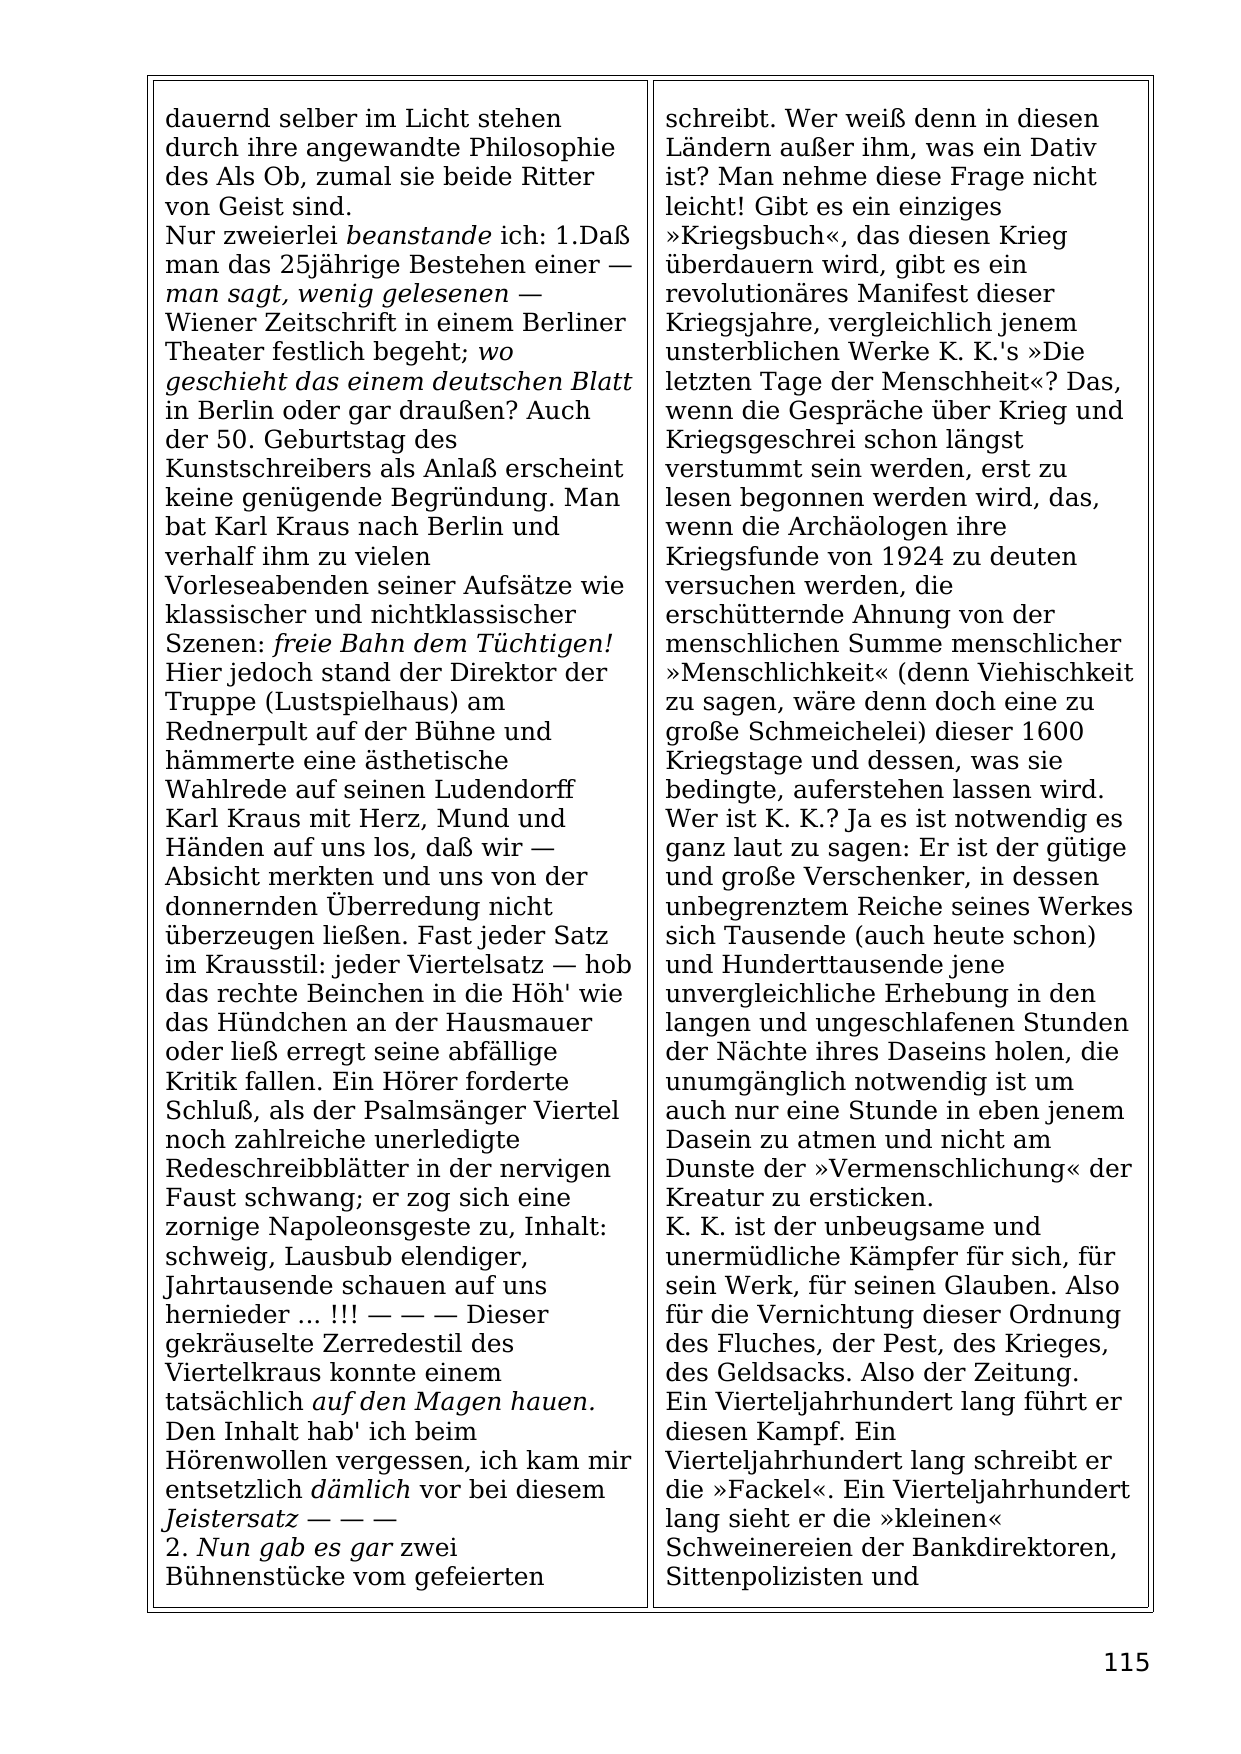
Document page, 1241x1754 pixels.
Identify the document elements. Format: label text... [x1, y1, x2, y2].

table_header schreibt. Wer weiß denn in diesen Ländern außer ihm, was ein Dativ ist? Man nehme diese Frage nicht leicht! Gibt es ein einziges »Kriegsbuch«, das diesen Krieg überdauern wird, gibt es ein revolutionäres Manifest dieser Kriegsjahre, vergleichlich jenem unsterblichen Werke K. K.'s »Die letzten Tage der Menschheit«? Das, wenn die Gespräche über Krieg und Kriegsgeschrei schon längst verstummt sein werden, erst zu lesen begonnen werden wird, das, wenn die Archäologen ihre Kriegsfunde von 1924 zu deuten versuchen werden, die erschütternde Ahnung von der menschlichen Summe menschlicher »Menschlichkeit« (denn Viehischkeit zu sagen, wäre denn doch eine zu große Schmeichelei) dieser 1600 Kriegstage und dessen, was sie bedingte, auferstehen lassen wird. Wer ist K. K.? Ja es ist notwendig es ganz laut zu sagen: Er ist der gütige und große Verschenker, in dessen unbegrenztem Reiche seines Werkes sich Tausende (auch heute schon) und Hunderttausende jene unvergleichliche Erhebung in den langen und ungeschlafenen Stunden der Nächte ihres Daseins holen, die unumgänglich notwendig ist um auch nur eine Stunde in eben jenem Dasein zu atmen und nicht am Dunste der »Vermenschlichung« der Kreatur zu ersticken. K. K. ist der unbeugsame und unermüdliche Kämpfer für sich, für sein Werk, für seinen Glauben. Also für die Vernichtung dieser Ordnung des Fluches, der Pest, des Krieges, des Geldsacks. Also der Zeitung. Ein Vierteljahrhundert lang führt er diesen Kampf. Ein Vierteljahrhundert lang schreibt er die »Fackel«. Ein Vierteljahrhundert lang sieht er die »kleinen« Schweinereien der Bankdirektoren, Sittenpolizisten und [650, 76, 1151, 1607]
table_header dauernd selber im Licht stehen durch ihre angewandte Philosophie des Als Ob, zumal sie beide Ritter von Geist sind. Nur zweierlei beanstande ich: 1.Daß man das 25jährige Bestehen einer — man sagt, wenig gelesenen — Wiener Zeitschrift in einem Berliner Theater festlich begeht; wo geschieht das einem deutschen Blatt in Berlin oder gar draußen? Auch der 50. Geburtstag des Kunstschreibers als Anlaß erscheint keine genügende Begründung. Man bat Karl Kraus nach Berlin und verhalf ihm zu vielen Vorleseabenden seiner Aufsätze wie klassischer und nichtklassischer Szenen: freie Bahn dem Tüchtigen! Hier jedoch stand der Direktor der Truppe (Lustspielhaus) am Rednerpult auf der Bühne und hämmerte eine ästhetische Wahlrede auf seinen Ludendorff Karl Kraus mit Herz, Mund und Händen auf uns los, daß wir — Absicht merkten und uns von der donnernden Überredung nicht überzeugen ließen. Fast jeder Satz im Krausstil: jeder Viertelsatz — hob das rechte Beinchen in die Höh' wie das Hündchen an der Hausmauer oder ließ erregt seine abfällige Kritik fallen. Ein Hörer forderte Schluß, als der Psalmsänger Viertel noch zahlreiche unerledigte Redeschreibblätter in der nervigen Faust schwang; er zog sich eine zornige Napoleonsgeste zu, Inhalt: schweig, Lausbub elendiger, Jahrtausende schauen auf uns hernieder ... !!! — — — Dieser gekräuselte Zerredestil des Viertelkraus konnte einem tatsächlich auf den Magen hauen. Den Inhalt hab' ich beim Hörenwollen vergessen, ich kam mir entsetzlich dämlich vor bei diesem Jeistersatz — — — 2. Nun gab es gar zwei Bühnenstücke vom gefeierten [150, 76, 650, 1607]
